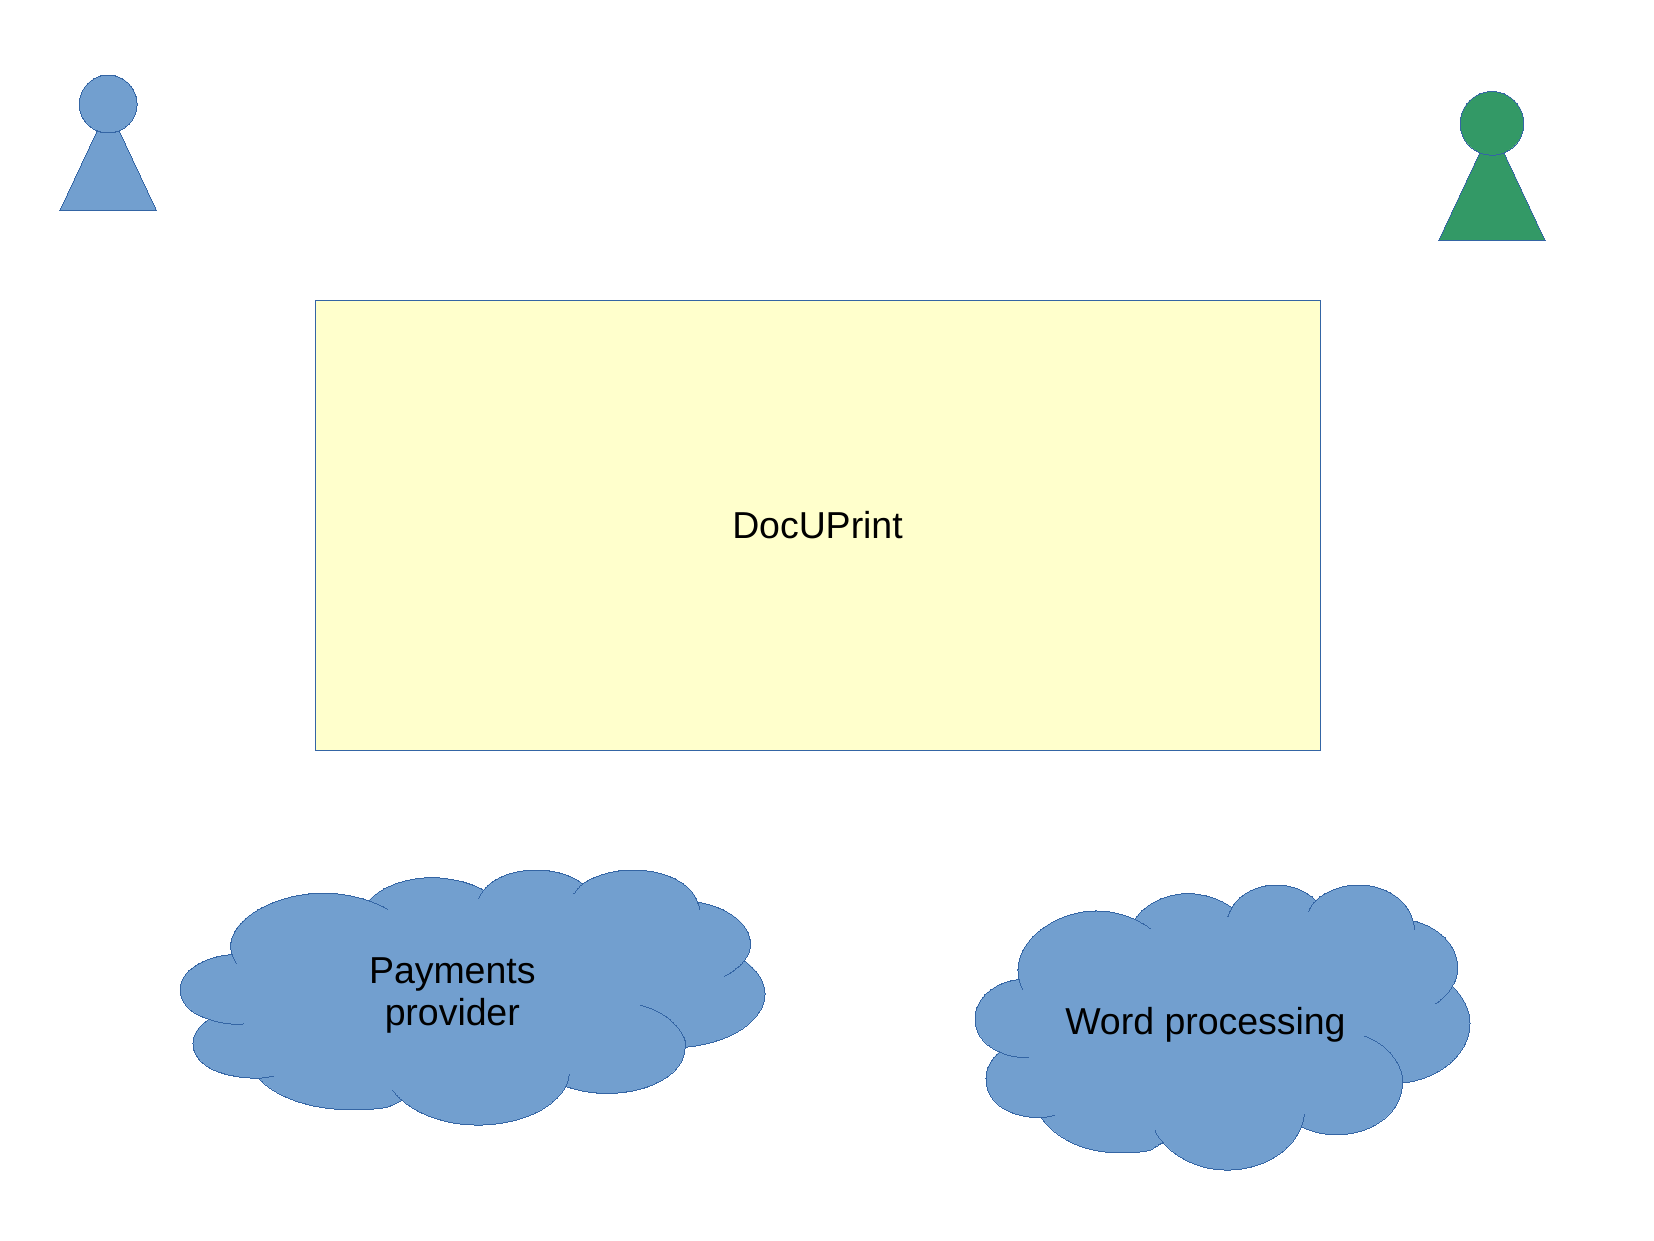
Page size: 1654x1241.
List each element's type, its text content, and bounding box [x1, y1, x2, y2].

text_box [1438, 91, 1546, 241]
text_box Payments provider [180, 870, 766, 1126]
text_box DocUPrint [315, 300, 1321, 751]
text_box Word processing [975, 885, 1471, 1171]
text_box [59, 75, 157, 211]
